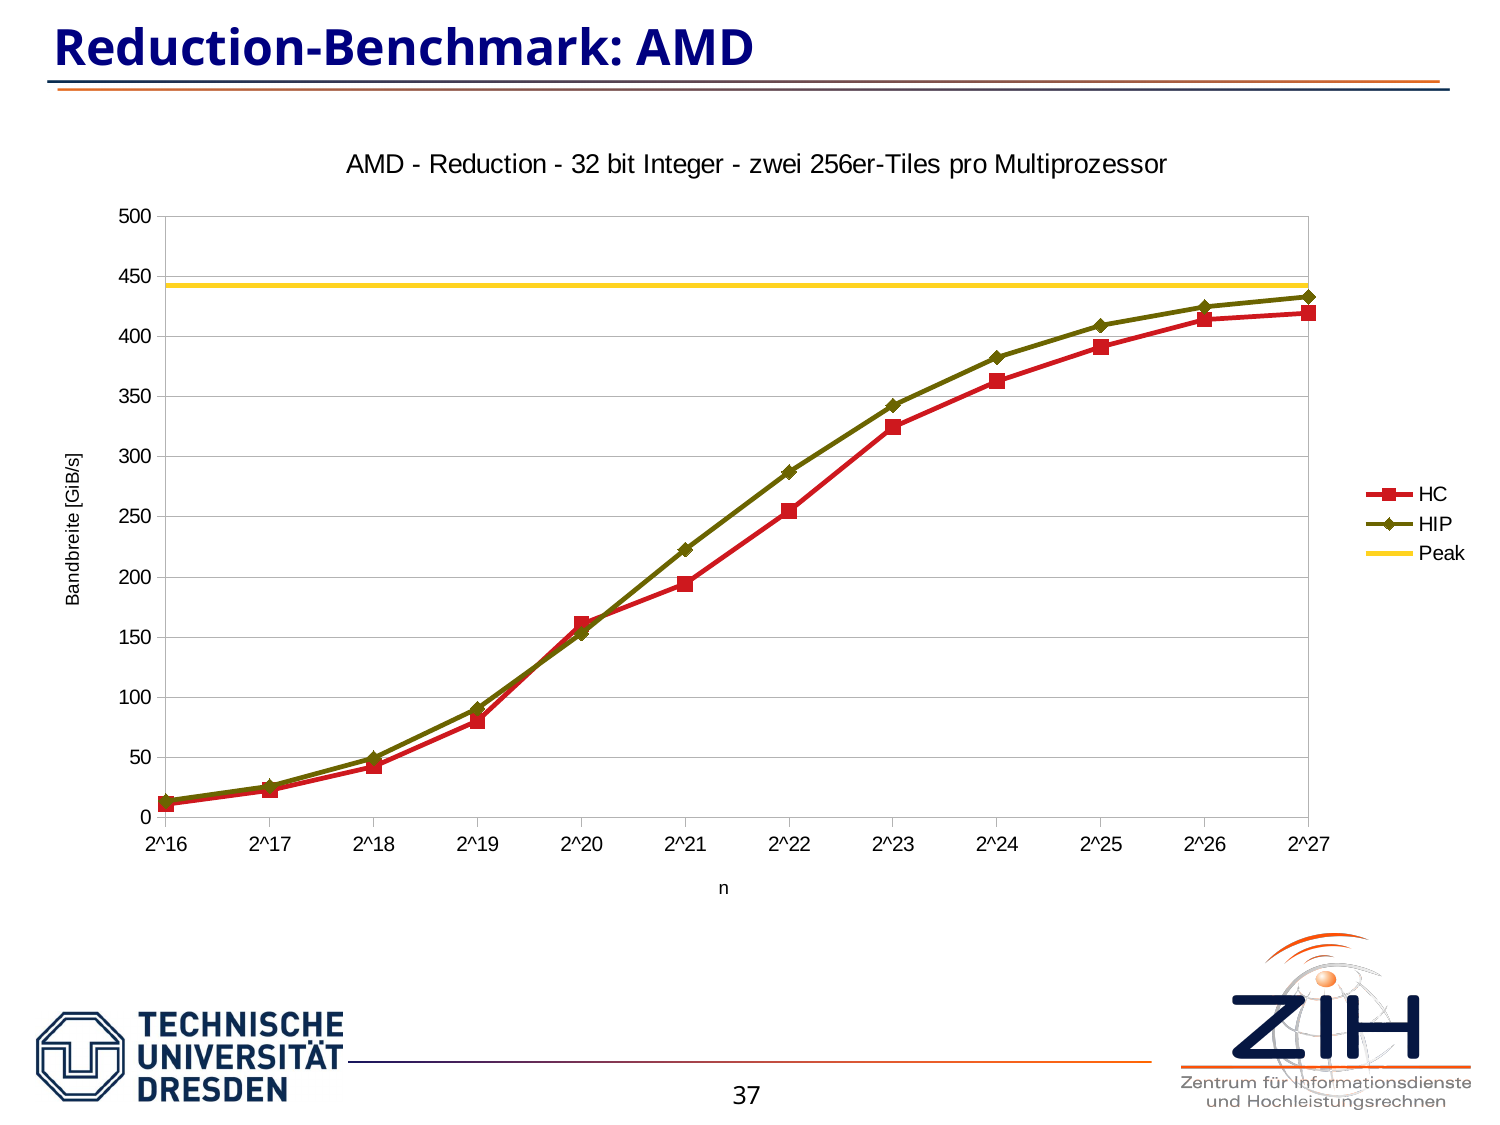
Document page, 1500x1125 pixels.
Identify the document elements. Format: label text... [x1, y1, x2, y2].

picture [1181, 933, 1471, 1110]
title Reduction-Benchmark: AMD [53, 12, 1453, 81]
picture [35, 1011, 343, 1102]
picture [47, 80, 1450, 91]
chart [29, 118, 1486, 931]
